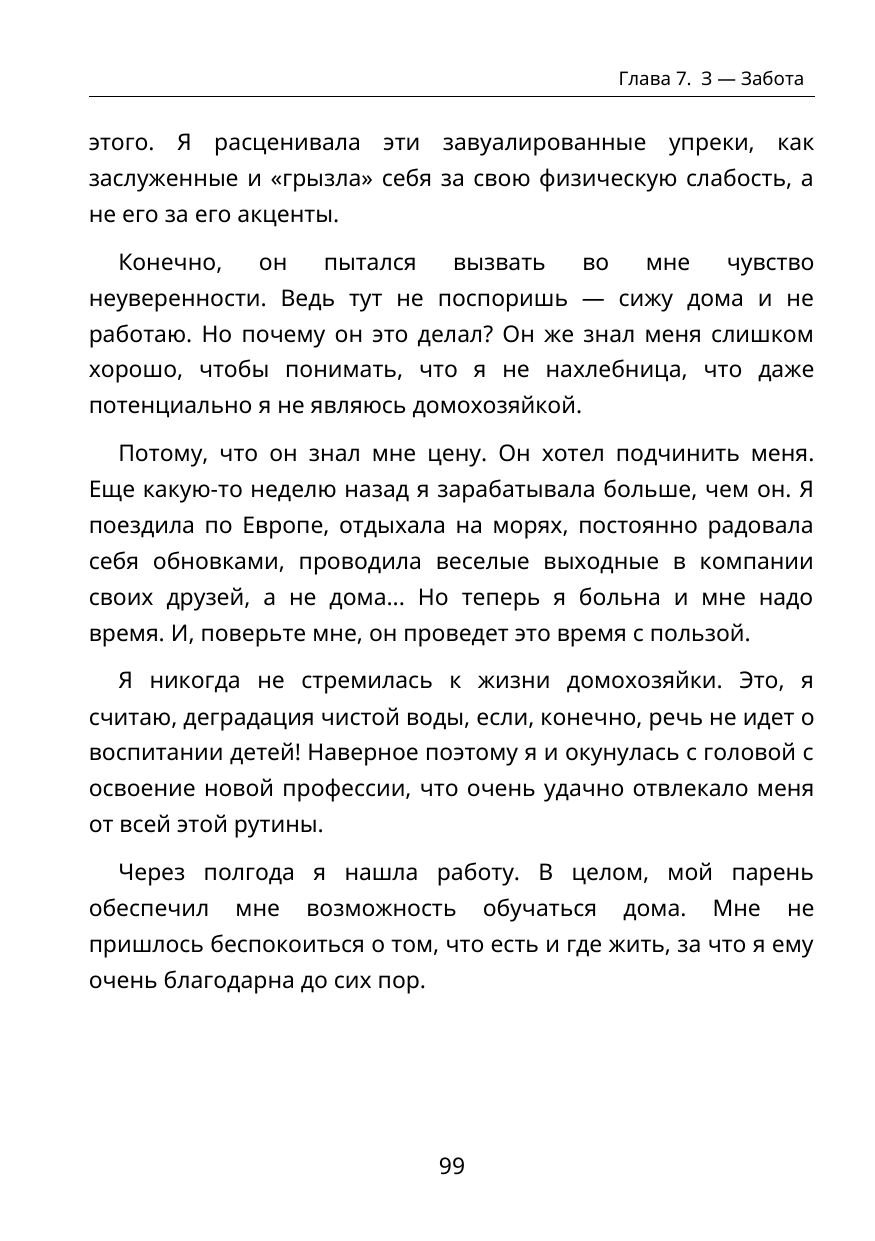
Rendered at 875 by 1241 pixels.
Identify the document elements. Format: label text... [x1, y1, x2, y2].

text Конечно, он пытался вызвать во мне чувство неуверенности. Ведь тут не поспоришь — сижу дома и не работаю. Но почему он это делал? Он же знал меня слишком хорошо, чтобы понимать, что я не нахлебница, что даже потенциально я не являюсь домохозяйкой. [88, 246, 815, 421]
text Потому, что он знал мне цену. Он хотел подчинить меня. Еще какую-то неделю назад я зарабатывала больше, чем он. Я поездила по Европе, отдыхала на морях, постоянно радовала себя обновками, проводила веселые выходные в компании своих друзей, а не дома... Но теперь я больна и мне надо время. И, поверьте мне, он проведет это время с пользой. [88, 437, 815, 648]
text Через полгода я нашла работу. В целом, мой парень обеспечил мне возможность обучаться дома. Мне не пришлось беспокоиться о том, что есть и где жить, за что я ему очень благодарна до сих пор. [88, 856, 815, 995]
text этого. Я расценивала эти завуалированные упреки, как заслуженные и «грызла» себя за свою физическую слабость, а не его за его акценты. [88, 126, 815, 229]
text Я никогда не стремилась к жизни домохозяйки. Это, я считаю, деградация чистой воды, если, конечно, речь не идет о воспитании детей! Наверное поэтому я и окунулась с головой с освоение новой профессии, что очень удачно отвлекало меня от всей этой рутины. [88, 664, 815, 839]
